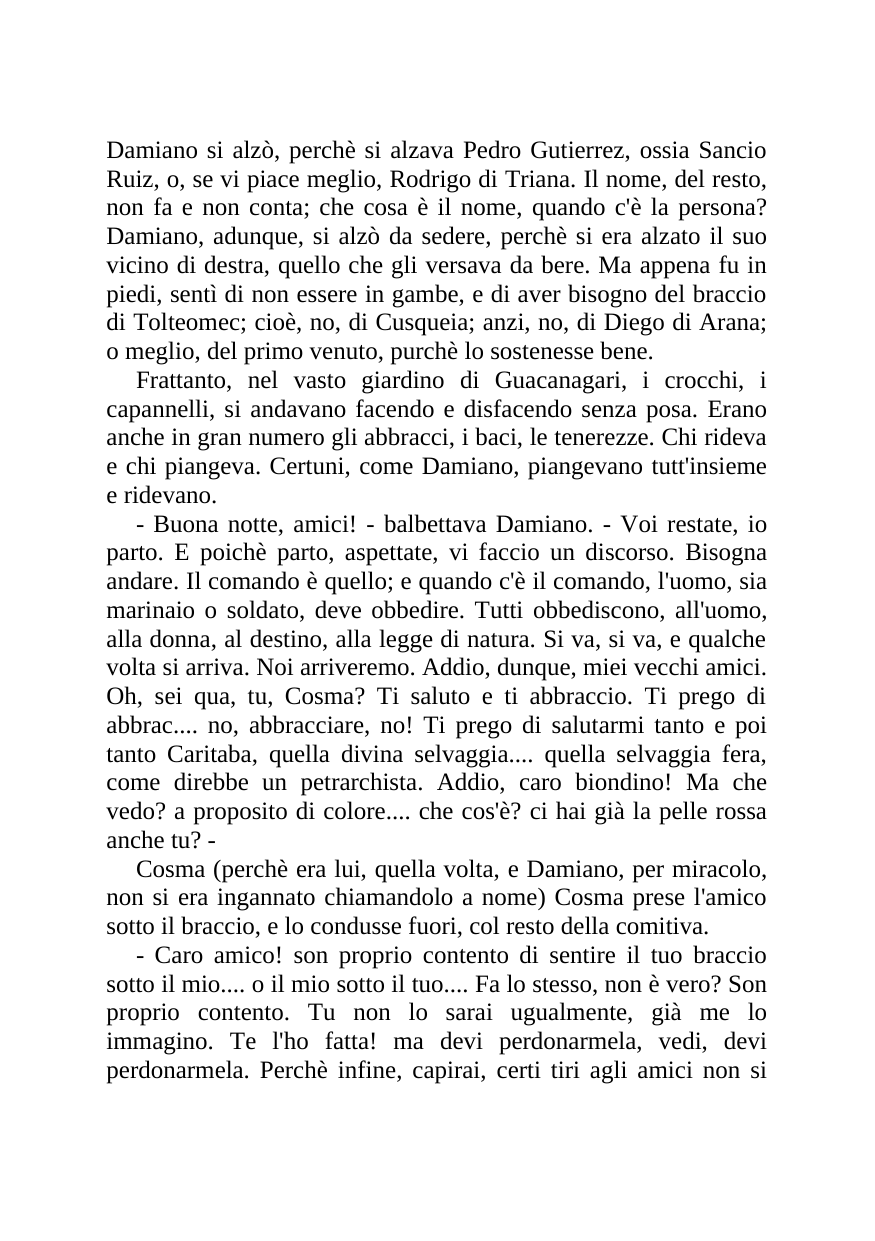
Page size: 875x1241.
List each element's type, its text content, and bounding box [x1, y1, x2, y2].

text Cosma (perchè era lui, quella volta, e Damiano, per miracolo, non si era ingannato chiamandolo a nome) Cosma prese l'amico sotto il braccio, e lo condusse fuori, col resto della comitiva. [106, 854, 768, 940]
text Frattanto, nel vasto giardino di Guacanagari, i crocchi, i capannelli, si andavano facendo e disfacendo senza posa. Erano anche in gran numero gli abbracci, i baci, le tenerezze. Chi rideva e chi piangeva. Certuni, come Damiano, piangevano tutt'insieme e ridevano. [106, 365, 768, 509]
text Damiano si alzò, perchè si alzava Pedro Gutierrez, ossia Sancio Ruiz, o, se vi piace meglio, Rodrigo di Triana. Il nome, del resto, non fa e non conta; che cosa è il nome, quando c'è la persona? Damiano, adunque, si alzò da sedere, perchè si era alzato il suo vicino di destra, quello che gli versava da bere. Ma appena fu in piedi, sentì di non essere in gambe, e di aver bisogno del braccio di Tolteomec; cioè, no, di Cusqueia; anzi, no, di Diego di Arana; o meglio, del primo venuto, purchè lo sostenesse bene. [106, 135, 768, 365]
text - Caro amico! son proprio contento di sentire il tuo braccio sotto il mio.... o il mio sotto il tuo.... Fa lo stesso, non è vero? Son proprio contento. Tu non lo sarai ugualmente, già me lo immagino. Te l'ho fatta! ma devi perdonarmela, vedi, devi perdonarmela. Perchè infine, capirai, certi tiri agli amici non si [106, 940, 768, 1084]
text - Buona notte, amici! - balbettava Damiano. - Voi restate, io parto. E poichè parto, aspettate, vi faccio un discorso. Bisogna andare. Il comando è quello; e quando c'è il comando, l'uomo, sia marinaio o soldato, deve obbedire. Tutti obbediscono, all'uomo, alla donna, al destino, alla legge di natura. Si va, si va, e qualche volta si arriva. Noi arriveremo. Addio, dunque, miei vecchi amici. Oh, sei qua, tu, Cosma? Ti saluto e ti abbraccio. Ti prego di abbrac.... no, abbracciare, no! Ti prego di salutarmi tanto e poi tanto Caritaba, quella divina selvaggia.... quella selvaggia fera, come direbbe un petrarchista. Addio, caro biondino! Ma che vedo? a proposito di colore.... che cos'è? ci hai già la pelle rossa anche tu? - [106, 509, 768, 854]
